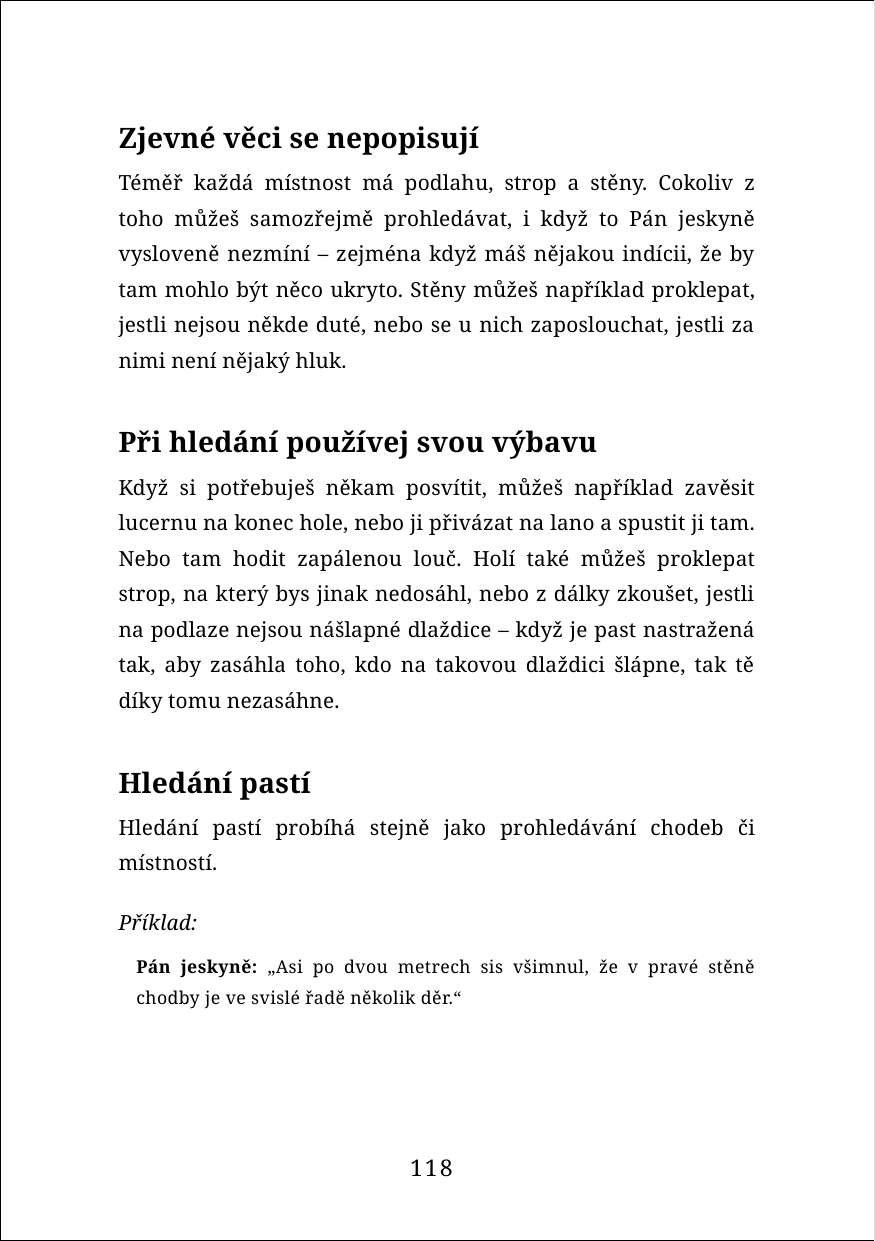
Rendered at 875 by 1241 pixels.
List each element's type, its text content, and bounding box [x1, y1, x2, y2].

text Hledání pastí probíhá stejně jako prohledávání chodeb či místností. [118, 813, 756, 877]
text Téměř každá místnost má podlahu, strop a stěny. Cokoliv z toho můžeš samozřejmě prohledávat, i když to Pán jeskyně vysloveně nezmíní – zejména když máš nějakou indícii, že by tam mohlo být něco ukryto. Stěny můžeš například proklepat, jestli nejsou někde duté, nebo se u nich zaposlouchat, jestli za nimi není nějaký hluk. [118, 168, 756, 374]
subtitle Hledání pastí [118, 763, 756, 801]
text Příklad: [118, 908, 756, 936]
subtitle Zjevné věci se nepopisují [118, 118, 756, 157]
text Když si potřebuješ někam posvítit, můžeš například zavěsit lucernu na konec hole, nebo ji přivázat na lano a spustit ji tam. Nebo tam hodit zapálenou louč. Holí také můžeš proklepat strop, na který bys jinak nedosáhl, nebo z dálky zkoušet, jestli na podlaze nejsou nášlapné dlaždice – když je past nastražená tak, aby zasáhla toho, kdo na takovou dlaždici šlápne, tak tě díky tomu nezasáhne. [118, 473, 756, 714]
subtitle Při hledání používej svou výbavu [118, 423, 756, 461]
text Pán jeskyně: „Asi po dvou metrech sis všimnul, že v pravé stěně chodby je ve svislé řadě několik děr.“ [136, 955, 756, 1009]
